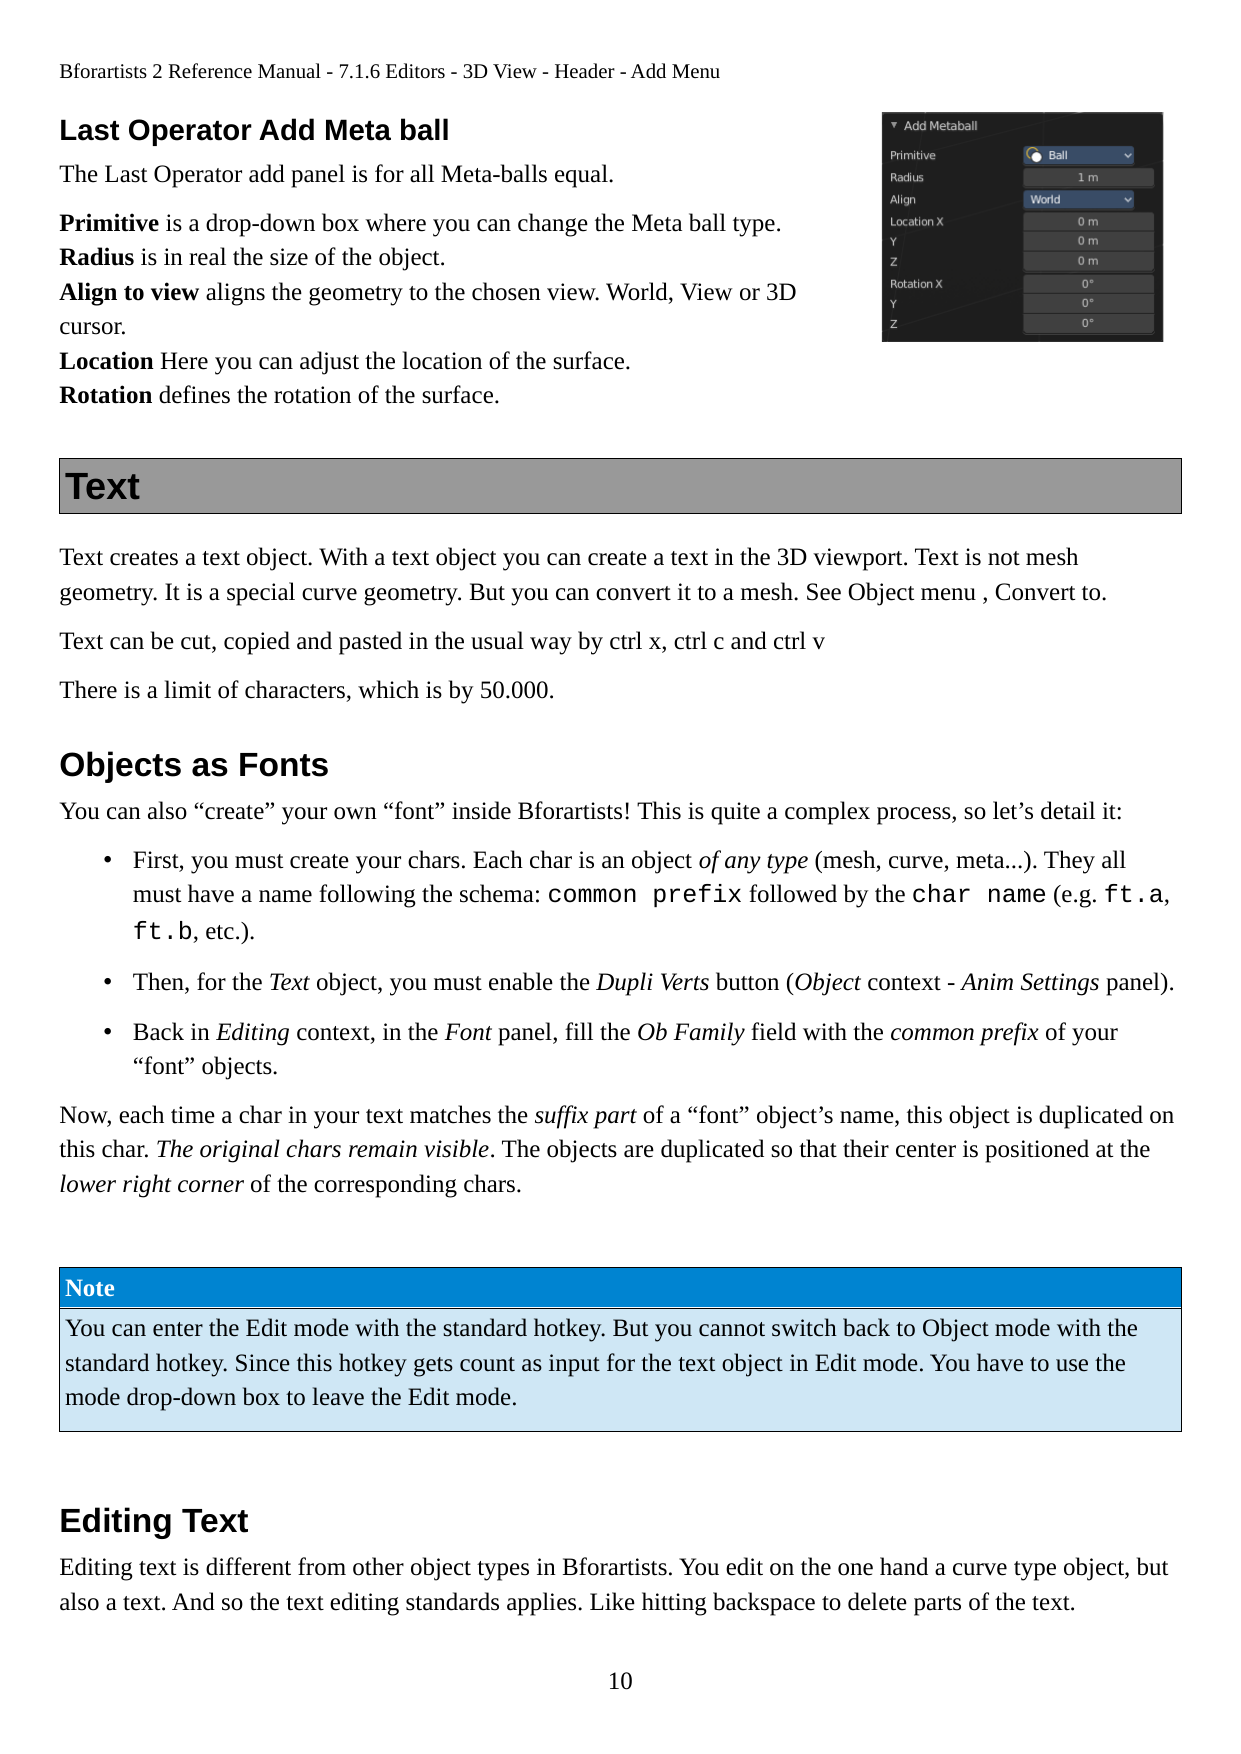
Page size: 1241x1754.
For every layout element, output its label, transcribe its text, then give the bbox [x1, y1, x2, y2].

text Primitive is a drop-down box where you can change the Meta ball type. Radius is in real the size of the object. Align to view aligns the geometry to the chosen view. World, View or 3D cursor. Location Here you can adjust the location of the surface. Rotation defines the rotation of the surface. [59, 208, 1181, 409]
table_header Text [60, 459, 1181, 513]
subtitle [1164, 113, 1181, 146]
list Then, for the Text object, you must enable the Dupli Verts button (Object context - Anim Settings panel). [103, 967, 1181, 996]
text The Last Operator add panel is for all Meta-balls equal. [59, 159, 881, 188]
text Editing text is different from other object types in Bforartists. You edit on the one hand a curve type object, but also a text. And so the text editing standards applies. Like hitting backspace to delete parts of the text. [59, 1552, 1181, 1616]
list First, you must create your chars. Each char is an object of any type (mesh, curve, meta...). They all must have a name following the schema: common prefix followed by the char name (e.g. ft.a, ft.b, etc.). [103, 845, 1181, 947]
text You can also “create” your own “font” inside Bforartists! This is quite a complex process, so let’s detail it: [59, 796, 1181, 824]
text There is a limit of characters, which is by 50.000. [59, 675, 1181, 703]
subtitle Editing Text [59, 1501, 1181, 1540]
text Text can be cut, copied and pasted in the usual way by ctrl x, ctrl c and ctrl v [59, 626, 1181, 654]
subtitle Objects as Fonts [59, 745, 1181, 783]
table_header Note [60, 1268, 1181, 1307]
picture [881, 112, 1164, 342]
list Back in Editing context, in the Font panel, fill the Ob Family field with the common prefix of your “font” objects. [103, 1017, 1181, 1080]
subtitle Last Operator Add Meta ball [59, 113, 881, 146]
text Now, each time a char in your text matches the suffix part of a “font” object’s name, this object is duplicated on this char. The original chars remain visible. The objects are duplicated so that their center is positioned at the lower right corner of the corresponding chars. [59, 1100, 1181, 1198]
table_cell You can enter the Edit mode with the standard hotkey. But you cannot switch back to Object mode with the standard hotkey. Since this hotkey gets count as input for the text object in Edit mode. You have to use the mode drop-down box to leave the Edit mode. [60, 1309, 1181, 1431]
text Text creates a text object. With a text object you can create a text in the 3D viewport. Text is not mesh geometry. It is a special curve geometry. But you can convert it to a mesh. See Object menu , Convert to. [59, 542, 1181, 605]
